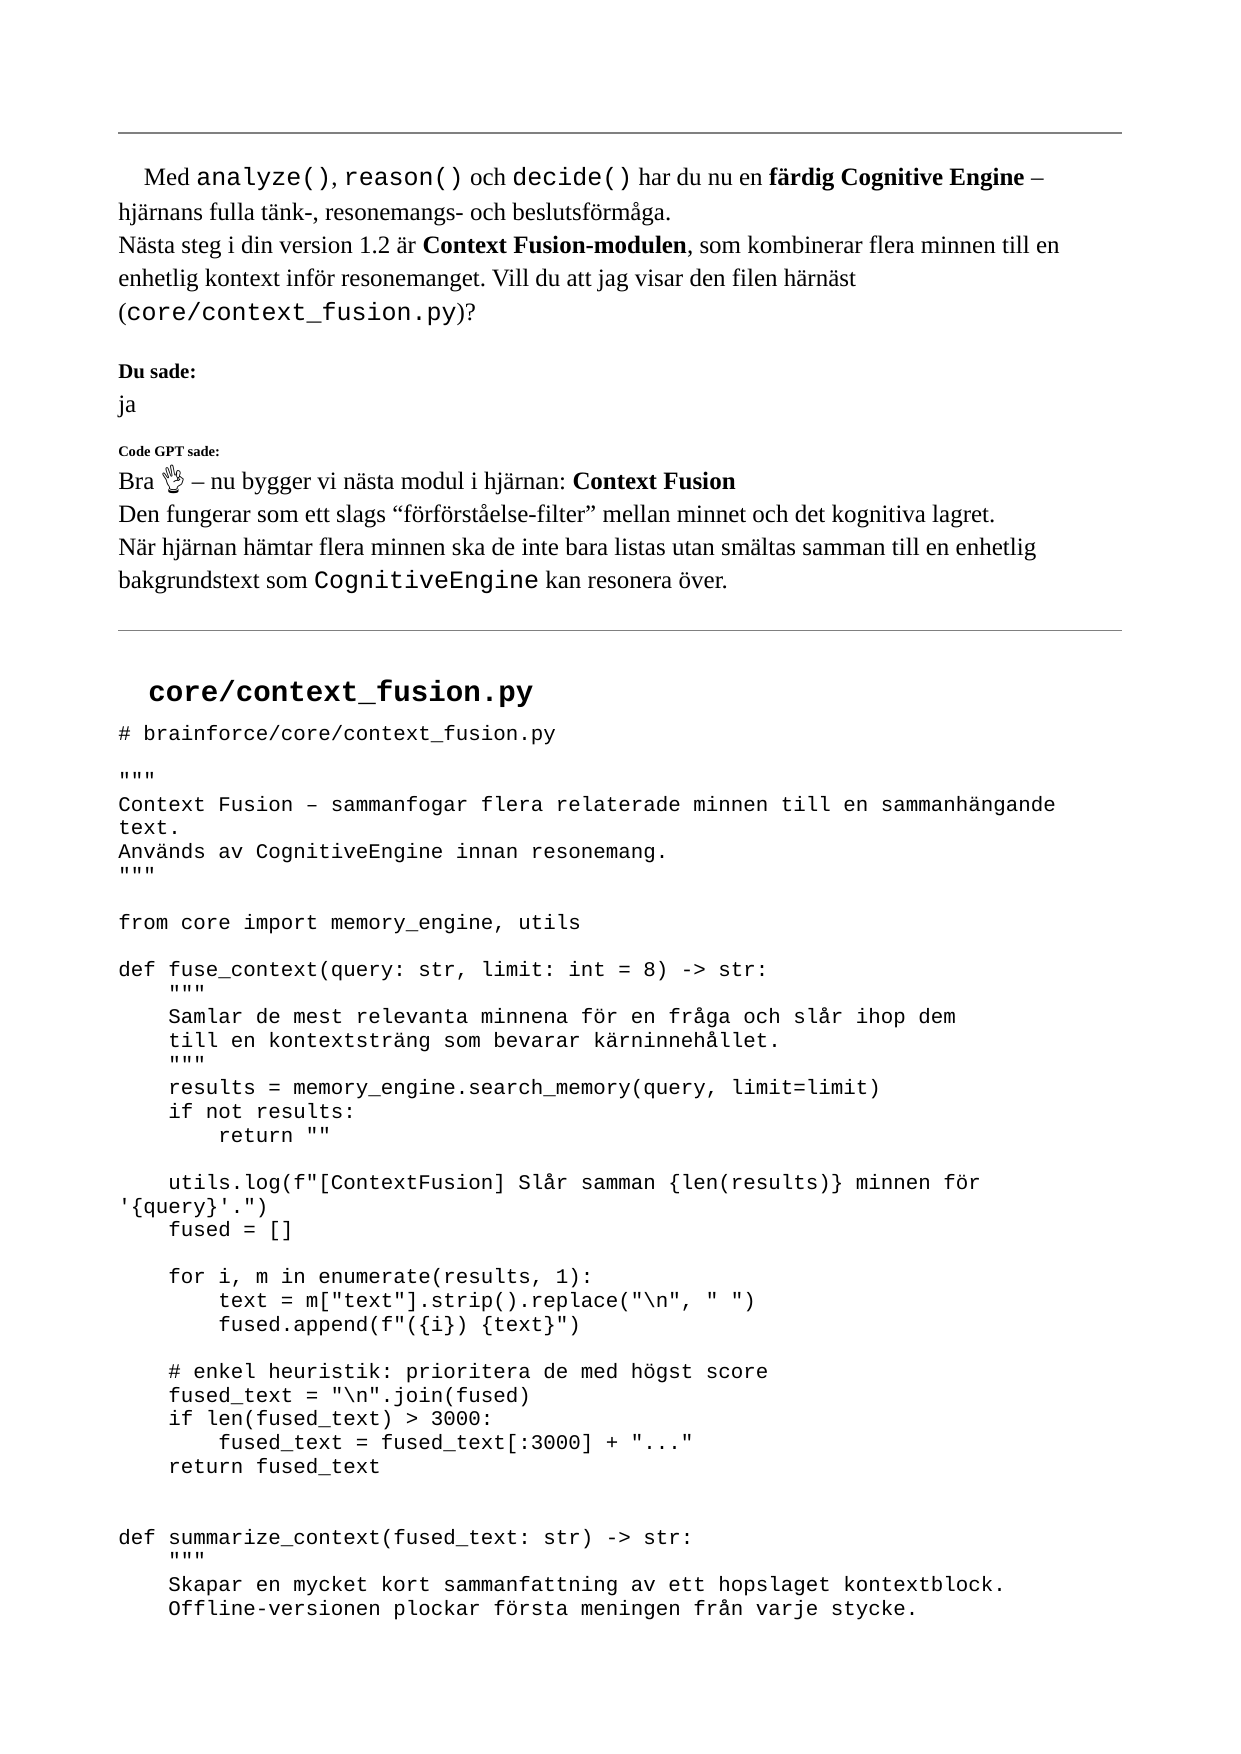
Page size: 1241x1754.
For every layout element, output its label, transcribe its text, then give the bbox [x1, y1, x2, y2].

text """ [118, 770, 1122, 794]
text fused = [] [118, 1219, 1122, 1243]
text Offline-versionen plockar första meningen från varje stycke. [118, 1598, 1122, 1621]
text results = memory_engine.search_memory(query, limit=limit) [118, 1077, 1122, 1101]
text fused_text = "\n".join(fused) [118, 1385, 1122, 1408]
text Används av CognitiveEngine innan resonemang. [118, 841, 1122, 864]
subtitle Code GPT sade: [118, 443, 1122, 460]
subtitle 📄 core/context_fusion.py [118, 674, 1122, 710]
text """ [118, 983, 1122, 1006]
text fused.append(f"({i}) {text}") [118, 1314, 1122, 1337]
text Skapar en mycket kort sammanfattning av ett hopslaget kontextblock. [118, 1574, 1122, 1598]
subtitle Du sade: [118, 359, 1122, 383]
text # brainforce/core/context_fusion.py [118, 723, 1122, 746]
text ja [118, 389, 1122, 418]
text """ [118, 864, 1122, 888]
text for i, m in enumerate(results, 1): [118, 1267, 1122, 1290]
text """ [118, 1550, 1122, 1574]
text if not results: [118, 1101, 1122, 1125]
text return "" [118, 1125, 1122, 1148]
text from core import memory_engine, utils [118, 912, 1122, 936]
text till en kontextsträng som bevarar kärninnehållet. [118, 1030, 1122, 1054]
text # enkel heuristik: prioritera de med högst score [118, 1361, 1122, 1385]
text return fused_text [118, 1456, 1122, 1479]
text Samlar de mest relevanta minnena för en fråga och slår ihop dem [118, 1006, 1122, 1030]
text Context Fusion – sammanfogar flera relaterade minnen till en sammanhängande text. [118, 794, 1122, 841]
text def fuse_context(query: str, limit: int = 8) -> str: [118, 959, 1122, 983]
text ✅ Med analyze(), reason() och decide() har du nu en färdig Cognitive Engine – hjärnans fulla tänk-, resonemangs- och beslutsförmåga. Nästa steg i din version 1.2 är Context Fusion-modulen, som kombinerar flera minnen till en enhetlig kontext inför resonemanget. Vill du att jag visar den filen härnäst (core/context_fusion.py)? [118, 162, 1122, 327]
text def summarize_context(fused_text: str) -> str: [118, 1527, 1122, 1550]
text if len(fused_text) > 3000: [118, 1408, 1122, 1432]
text utils.log(f"[ContextFusion] Slår samman {len(results)} minnen för '{query}'.") [118, 1172, 1122, 1219]
text Bra 👌 – nu bygger vi nästa modul i hjärnan: Context Fusion Den fungerar som ett slags “förförståelse-filter” mellan minnet och det kognitiva lagret. När hjärnan hämtar flera minnen ska de inte bara listas utan smältas samman till en enhetlig bakgrundstext som CognitiveEngine kan resonera över. [118, 466, 1122, 596]
text """ [118, 1054, 1122, 1077]
text fused_text = fused_text[:3000] + "..." [118, 1432, 1122, 1456]
text text = m["text"].strip().replace("\n", " ") [118, 1290, 1122, 1314]
